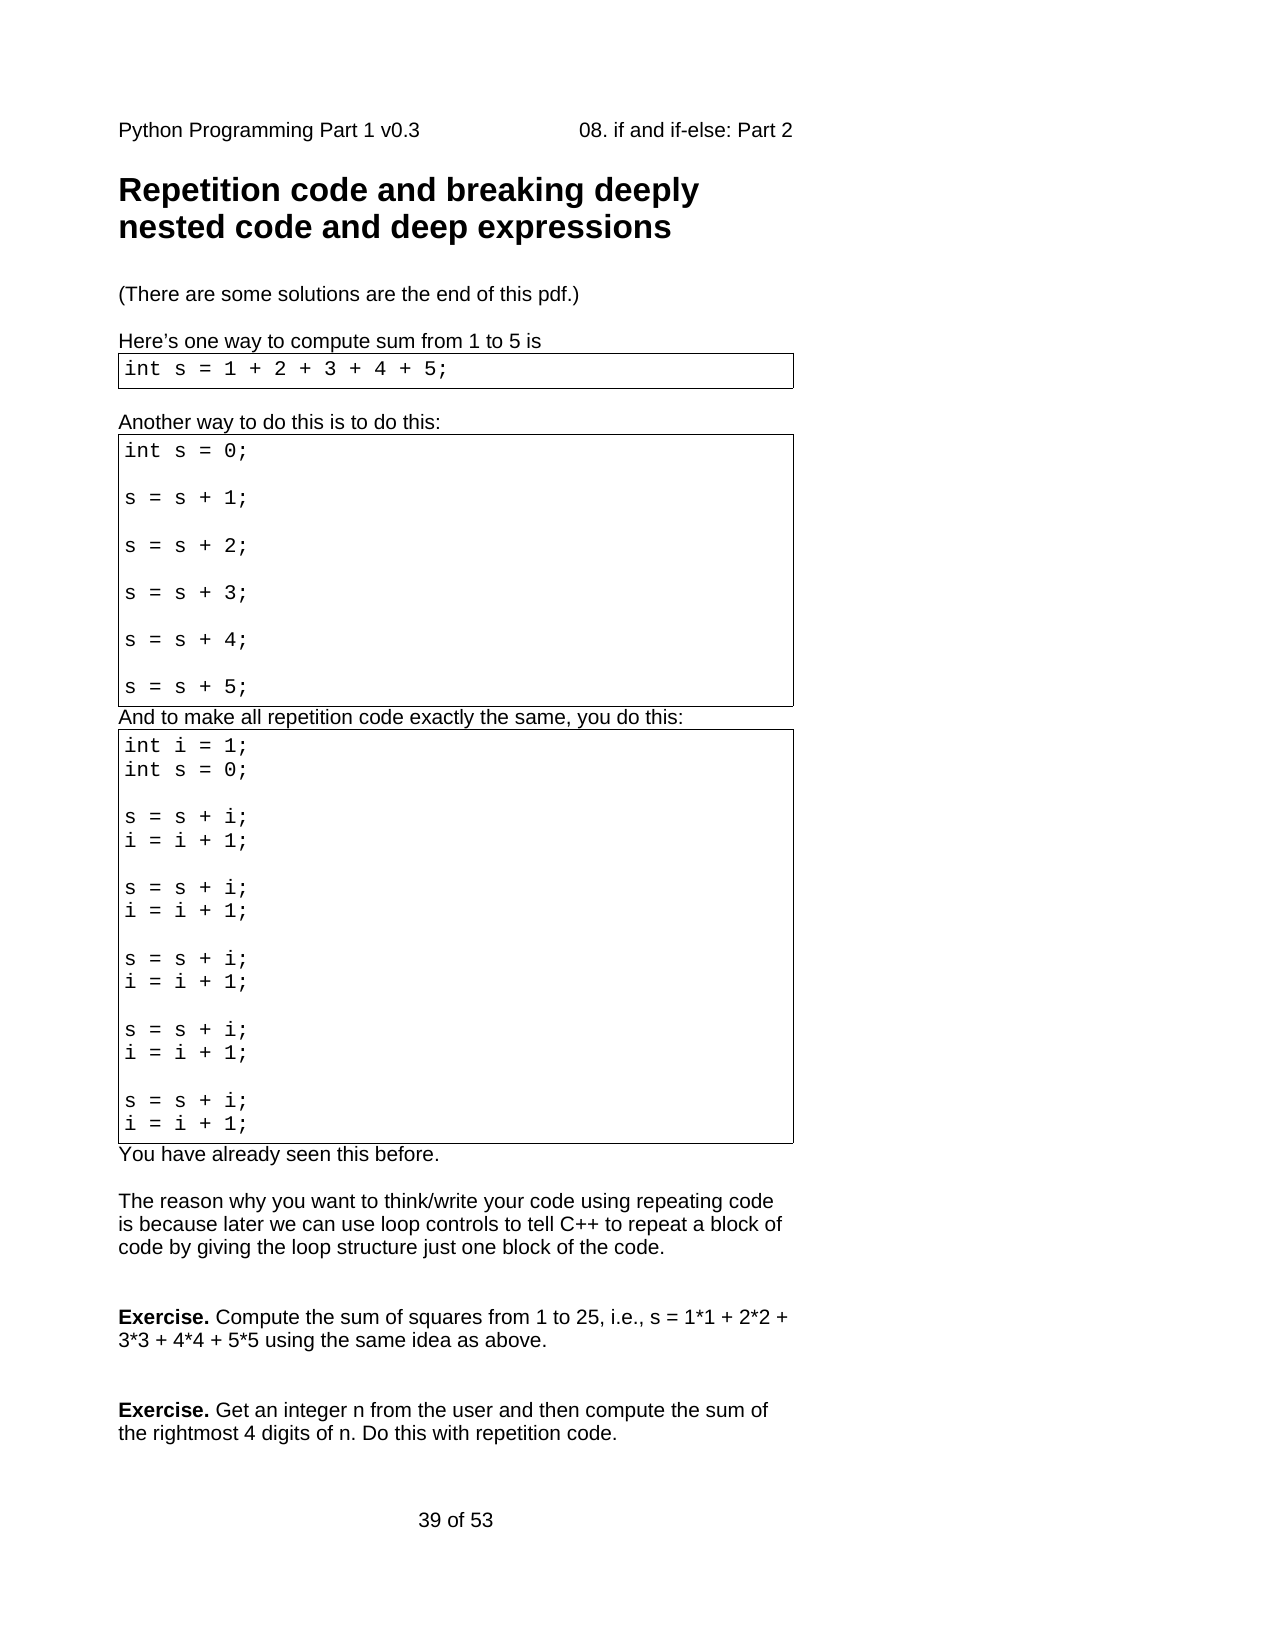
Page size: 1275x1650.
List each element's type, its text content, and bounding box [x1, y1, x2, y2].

text Exercise. Get an integer n from the user and then compute the sum of the rightmost 4 digits of n. Do this with repetition code. [118, 1398, 793, 1445]
text Exercise. Compute the sum of squares from 1 to 25, i.e., s = 1*1 + 2*2 + 3*3 + 4*4 + 5*5 using the same idea as above. [118, 1305, 793, 1352]
text You have already seen this before. [118, 1144, 793, 1166]
table_header int i = 1; int s = 0; s = s + i; i = i + 1; s = s + i; i = i + 1; s = s + i; i = i + 1; s = s + i; i = i + 1; s = s + i; i = i + 1; [119, 730, 793, 1143]
text (There are some solutions are the end of this pdf.) [118, 283, 793, 306]
text Repetition code and breaking deeply nested code and deep expressions [118, 171, 793, 245]
text Here’s one way to compute sum from 1 to 5 is [118, 329, 793, 352]
text Another way to do this is to do this: [118, 411, 793, 434]
table_header int s = 1 + 2 + 3 + 4 + 5; [119, 354, 793, 388]
table_header int s = 0; s = s + 1; s = s + 2; s = s + 3; s = s + 4; s = s + 5; [119, 435, 793, 706]
text The reason why you want to think/write your code using repeating code is because later we can use loop controls to tell C++ to repeat a block of code by giving the loop structure just one block of the code. [118, 1189, 793, 1259]
text And to make all repetition code exactly the same, you do this: [118, 707, 793, 729]
